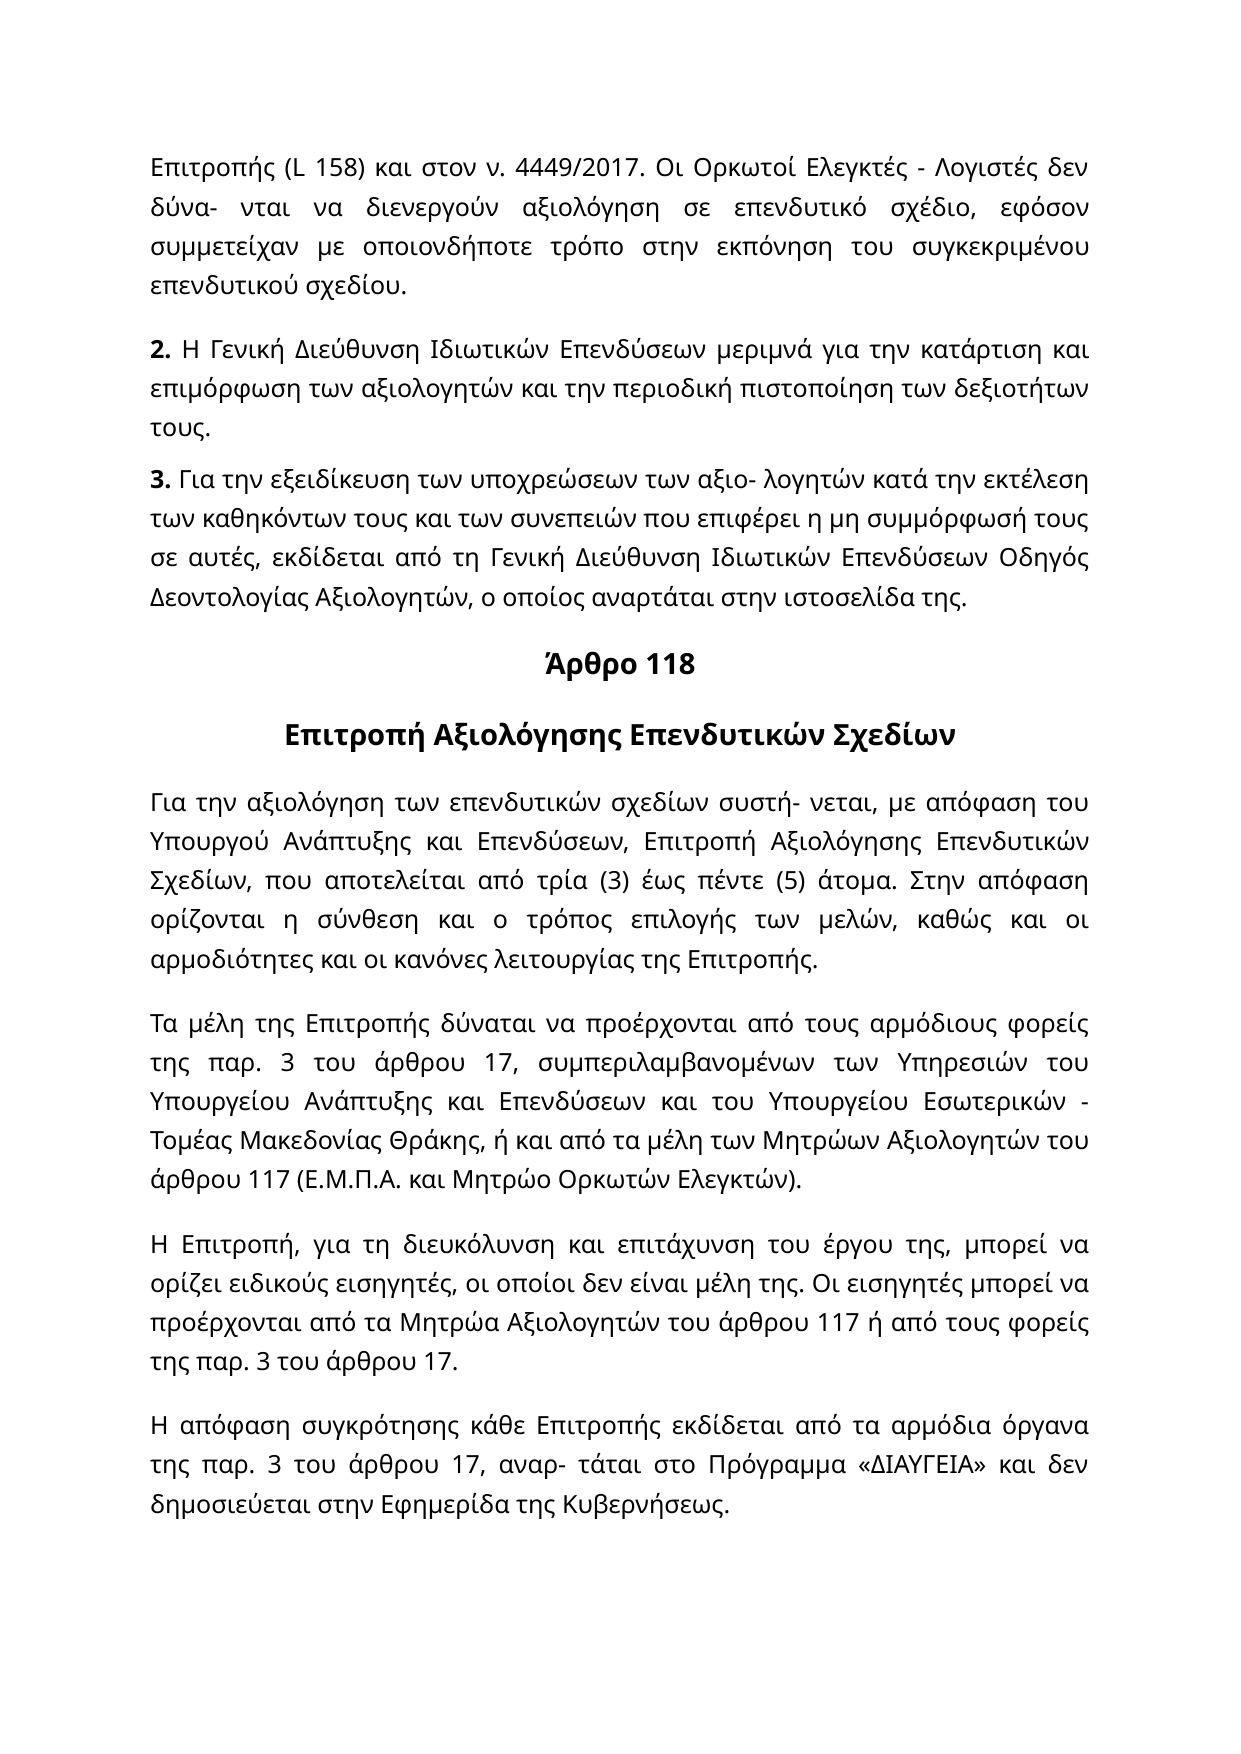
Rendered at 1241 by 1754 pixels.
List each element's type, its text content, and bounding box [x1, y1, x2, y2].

text 2. Η Γενική Διεύθυνση Ιδιωτικών Επενδύσεων μεριμνά για την κατάρτιση και επιμόρφωση των αξιολογητών και την περιοδική πιστοποίηση των δεξιοτήτων τους. [150, 332, 1090, 444]
text Επιτροπής (L 158) και στον ν. 4449/2017. Οι Ορκωτοί Ελεγκτές - Λογιστές δεν δύνα- νται να διενεργούν αξιολόγηση σε επενδυτικό σχέδιο, εφόσον συμμετείχαν με οποιονδήποτε τρόπο στην εκπόνηση του συγκεκριμένου επενδυτικού σχεδίου. [150, 150, 1090, 302]
text Τα μέλη της Επιτροπής δύναται να προέρχονται από τους αρμόδιους φορείς της παρ. 3 του άρθρου 17, συμπεριλαμβανομένων των Υπηρεσιών του Υπουργείου Ανάπτυξης και Επενδύσεων και του Υπουργείου Εσωτερικών - Τομέας Μακεδονίας Θράκης, ή και από τα μέλη των Μητρώων Αξιολογητών του άρθρου 117 (Ε.Μ.Π.Α. και Μητρώο Ορκωτών Ελεγκτών). [150, 1005, 1090, 1196]
subtitle Επιτροπή Αξιολόγησης Επενδυτικών Σχεδίων [150, 714, 1090, 754]
subtitle Άρθρο 118 [150, 643, 1090, 683]
text Για την αξιολόγηση των επενδυτικών σχεδίων συστή- νεται, με απόφαση του Υπουργού Ανάπτυξης και Επενδύσεων, Επιτροπή Αξιολόγησης Επενδυτικών Σχεδίων, που αποτελείται από τρία (3) έως πέντε (5) άτομα. Στην απόφαση ορίζονται η σύνθεση και ο τρόπος επιλογής των μελών, καθώς και οι αρμοδιότητες και οι κανόνες λειτουργίας της Επιτροπής. [150, 784, 1090, 975]
text Η Επιτροπή, για τη διευκόλυνση και επιτάχυνση του έργου της, μπορεί να ορίζει ειδικούς εισηγητές, οι οποίοι δεν είναι μέλη της. Οι εισηγητές μπορεί να προέρχονται από τα Μητρώα Αξιολογητών του άρθρου 117 ή από τους φορείς της παρ. 3 του άρθρου 17. [150, 1226, 1090, 1378]
text Η απόφαση συγκρότησης κάθε Επιτροπής εκδίδεται από τα αρμόδια όργανα της παρ. 3 του άρθρου 17, αναρ- τάται στο Πρόγραμμα «ΔΙΑΥΓΕΙΑ» και δεν δημοσιεύεται στην Εφημερίδα της Κυβερνήσεως. [150, 1408, 1090, 1520]
text 3. Για την εξειδίκευση των υποχρεώσεων των αξιο- λογητών κατά την εκτέλεση των καθηκόντων τους και των συνεπειών που επιφέρει η μη συμμόρφωσή τους σε αυτές, εκδίδεται από τη Γενική Διεύθυνση Ιδιωτικών Επενδύσεων Οδηγός Δεοντολογίας Αξιολογητών, ο οποίος αναρτάται στην ιστοσελίδα της. [150, 462, 1090, 613]
